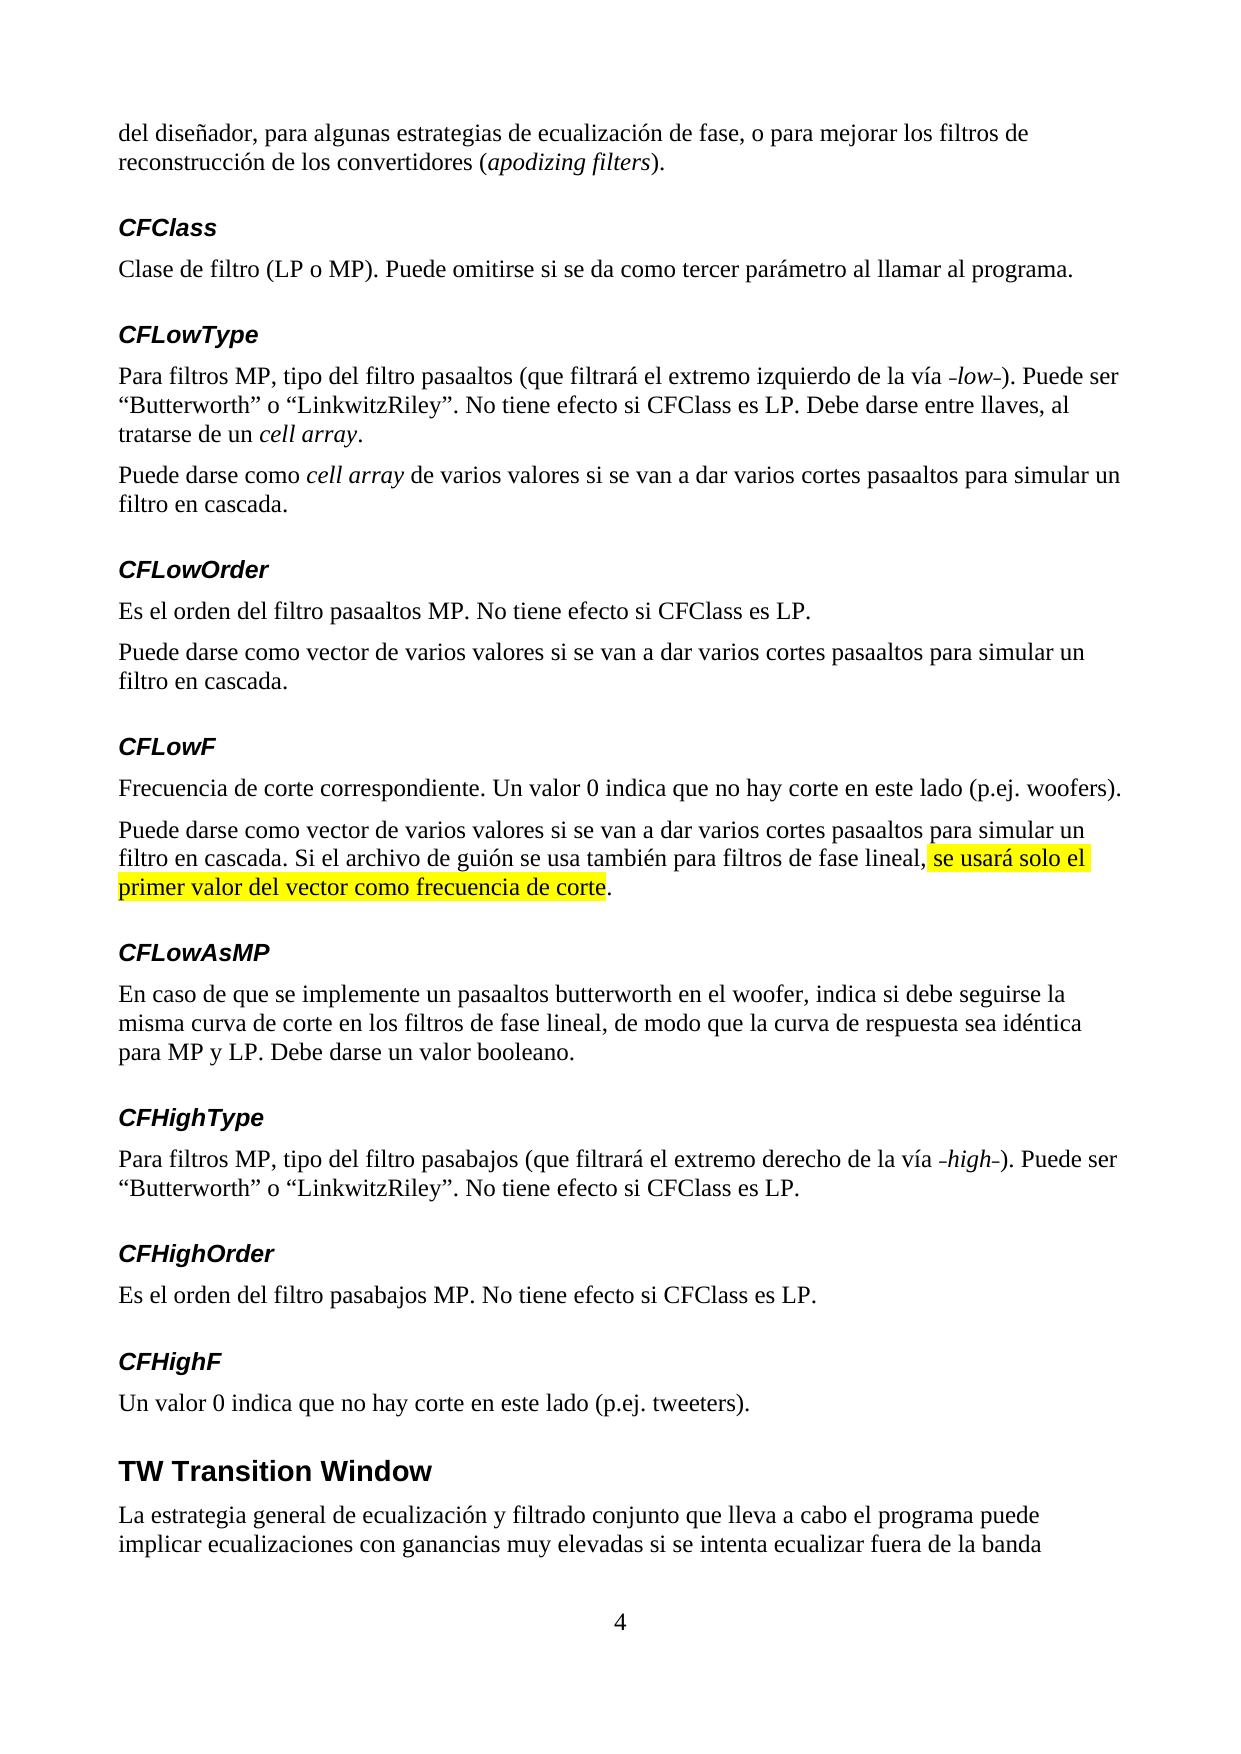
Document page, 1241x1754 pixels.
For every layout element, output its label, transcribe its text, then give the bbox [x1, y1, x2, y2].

text Puede darse como vector de varios valores si se van a dar varios cortes pasaaltos para simular un filtro en cascada. Si el archivo de guión se usa también para filtros de fase lineal, se usará solo el primer valor del vector como frecuencia de corte. [118, 815, 1122, 901]
subtitle TW Transition Window [118, 1454, 1122, 1487]
text Clase de filtro (LP o MP). Puede omitirse si se da como tercer parámetro al llamar al programa. [118, 254, 1122, 283]
text Puede darse como vector de varios valores si se van a dar varios cortes pasaaltos para simular un filtro en cascada. [118, 637, 1122, 695]
text del diseñador, para algunas estrategias de ecualización de fase, o para mejorar los filtros de reconstrucción de los convertidores (apodizing filters). [118, 118, 1122, 176]
subtitle CFLowOrder [118, 555, 1122, 584]
text Para filtros MP, tipo del filtro pasabajos (que filtrará el extremo derecho de la vía ˗high˗). Puede ser “Butterworth” o “LinkwitzRiley”. No tiene efecto si CFClass es LP. [118, 1144, 1122, 1202]
subtitle CFLowType [118, 320, 1122, 349]
subtitle CFClass [118, 213, 1122, 242]
subtitle CFHighType [118, 1103, 1122, 1132]
text Para filtros MP, tipo del filtro pasaaltos (que filtrará el extremo izquierdo de la vía ˗low˗). Puede ser “Butterworth” o “LinkwitzRiley”. No tiene efecto si CFClass es LP. Debe darse entre llaves, al tratarse de un cell array. [118, 361, 1122, 448]
text En caso de que se implemente un pasaaltos butterworth en el woofer, indica si debe seguirse la misma curva de corte en los filtros de fase lineal, de modo que la curva de respuesta sea idéntica para MP y LP. Debe darse un valor booleano. [118, 979, 1122, 1066]
text Puede darse como cell array de varios valores si se van a dar varios cortes pasaaltos para simular un filtro en cascada. [118, 460, 1122, 518]
subtitle CFLowF [118, 732, 1122, 761]
subtitle CFHighOrder [118, 1239, 1122, 1268]
subtitle CFHighF [118, 1347, 1122, 1375]
text Un valor 0 indica que no hay corte en este lado (p.ej. tweeters). [118, 1388, 1122, 1416]
text Frecuencia de corte correspondiente. Un valor 0 indica que no hay corte en este lado (p.ej. woofers). [118, 773, 1122, 802]
text Es el orden del filtro pasabajos MP. No tiene efecto si CFClass es LP. [118, 1280, 1122, 1309]
text Es el orden del filtro pasaaltos MP. No tiene efecto si CFClass es LP. [118, 596, 1122, 625]
text La estrategia general de ecualización y filtrado conjunto que lleva a cabo el programa puede implicar ecualizaciones con ganancias muy elevadas si se intenta ecualizar fuera de la banda [118, 1500, 1122, 1557]
subtitle CFLowAsMP [118, 938, 1122, 967]
